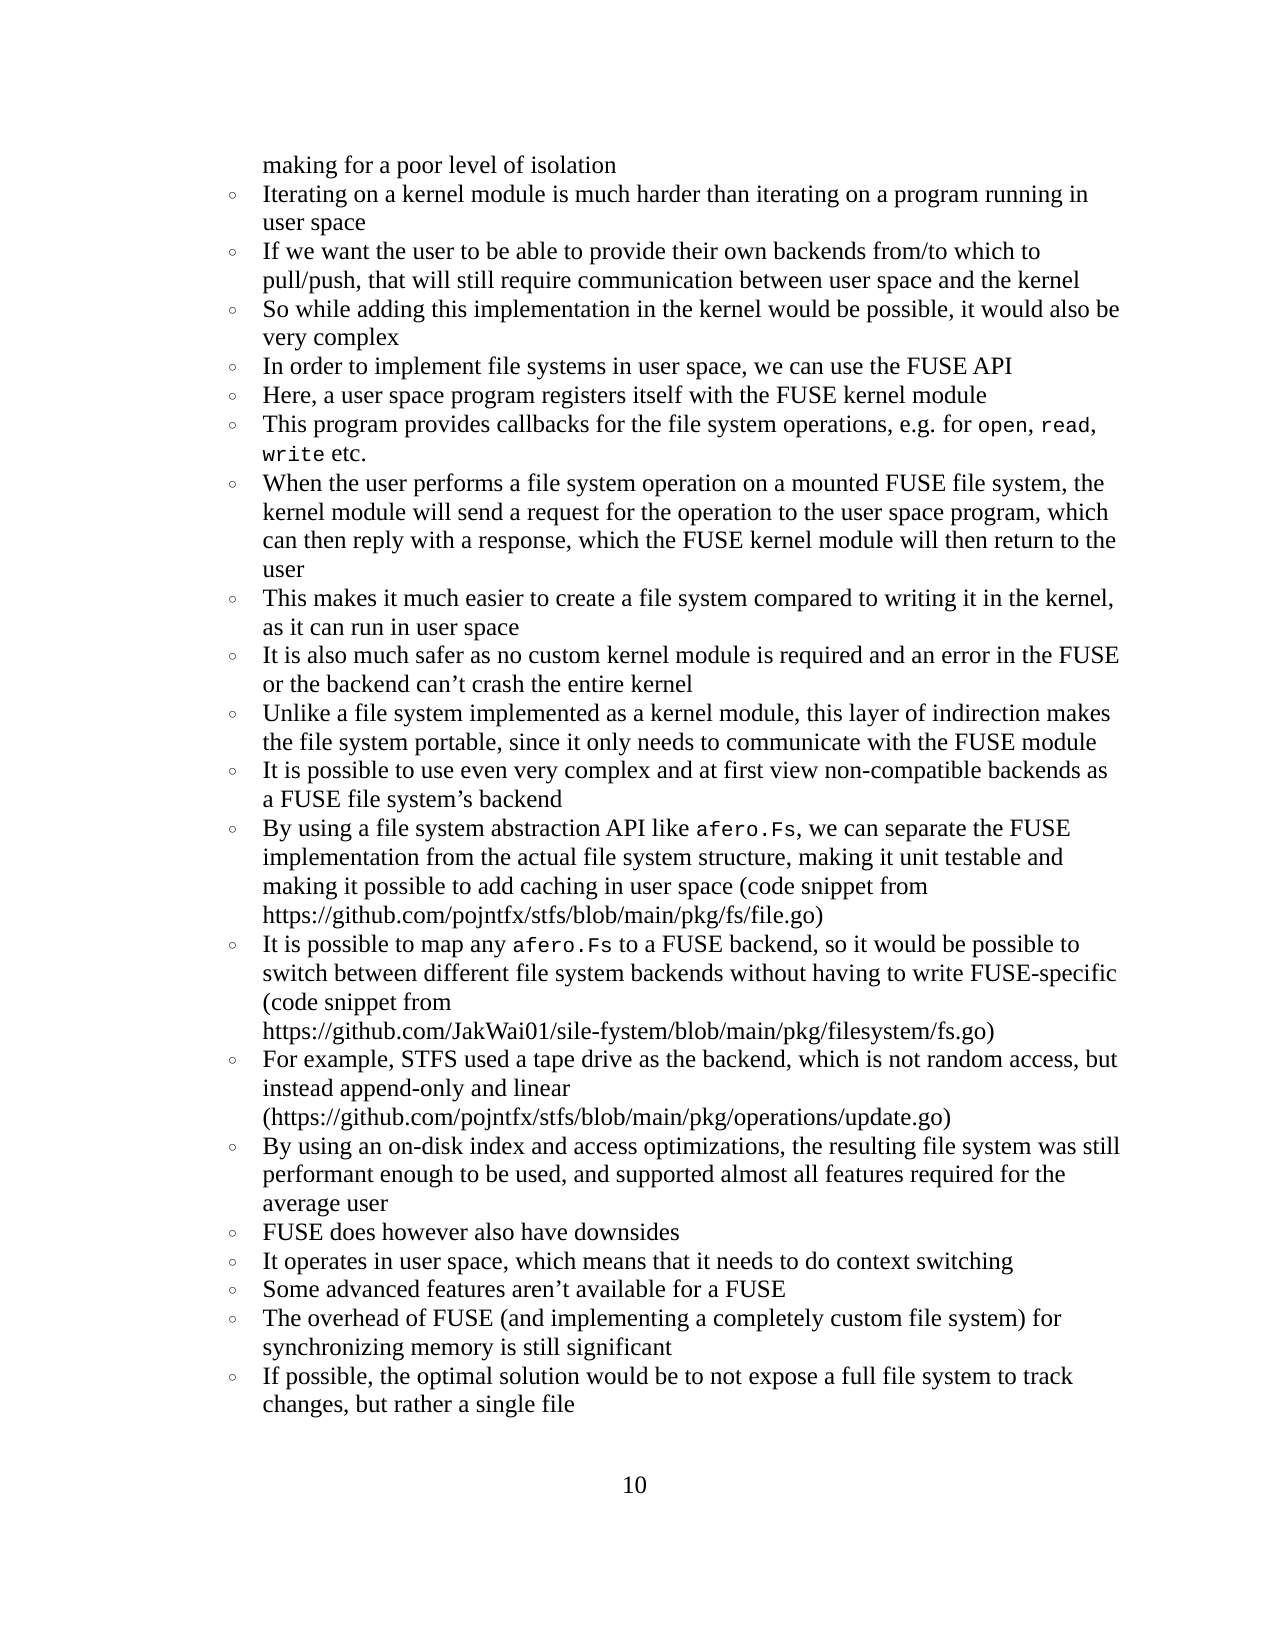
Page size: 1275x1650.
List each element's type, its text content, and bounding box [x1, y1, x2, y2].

list If possible, the optimal solution would be to not expose a full file system to track changes, but rather a single file [225, 1361, 1125, 1418]
list Iterating on a kernel module is much harder than iterating on a program running in user space [225, 179, 1125, 236]
list This makes it much easier to create a file system compared to writing it in the kernel, as it can run in user space [225, 583, 1125, 640]
list Unlike a file system implemented as a kernel module, this layer of indirection makes the file system portable, since it only needs to communicate with the FUSE module [225, 698, 1125, 755]
list So while adding this implementation in the kernel would be possible, it would also be very complex [225, 294, 1125, 351]
list It operates in user space, which means that it needs to do context switching [225, 1246, 1125, 1274]
list The overhead of FUSE (and implementing a completely custom file system) for synchronizing memory is still significant [225, 1303, 1125, 1361]
list By using a file system abstraction API like afero.Fs, we can separate the FUSE implementation from the actual file system structure, making it unit testable and making it possible to add caching in user space (code snippet from https://github.com/pojntfx/stfs/blob/main/pkg/fs/file.go) [225, 813, 1125, 929]
list FUSE does however also have downsides [225, 1217, 1125, 1246]
list Some advanced features aren’t available for a FUSE [225, 1274, 1125, 1303]
list making for a poor level of isolation [225, 150, 1125, 179]
list Here, a user space program registers itself with the FUSE kernel module [225, 380, 1125, 409]
list In order to implement file systems in user space, we can use the FUSE API [225, 351, 1125, 380]
list For example, STFS used a tape drive as the backend, which is not random access, but instead append-only and linear (https://github.com/pojntfx/stfs/blob/main/pkg/operations/update.go) [225, 1044, 1125, 1131]
list If we want the user to be able to provide their own backends from/to which to pull/push, that will still require communication between user space and the kernel [225, 236, 1125, 294]
list By using an on-disk index and access optimizations, the resulting file system was still performant enough to be used, and supported almost all features required for the average user [225, 1131, 1125, 1217]
list When the user performs a file system operation on a mounted FUSE file system, the kernel module will send a request for the operation to the user space program, which can then reply with a response, which the FUSE kernel module will then return to the user [225, 468, 1125, 583]
list It is possible to use even very complex and at first view non-compatible backends as a FUSE file system’s backend [225, 755, 1125, 813]
list This program provides callbacks for the file system operations, e.g. for open, read, write etc. [225, 409, 1125, 468]
list It is also much safer as no custom kernel module is required and an error in the FUSE or the backend can’t crash the entire kernel [225, 640, 1125, 698]
list It is possible to map any afero.Fs to a FUSE backend, so it would be possible to switch between different file system backends without having to write FUSE-specific (code snippet from https://github.com/JakWai01/sile-fystem/blob/main/pkg/filesystem/fs.go) [225, 929, 1125, 1044]
